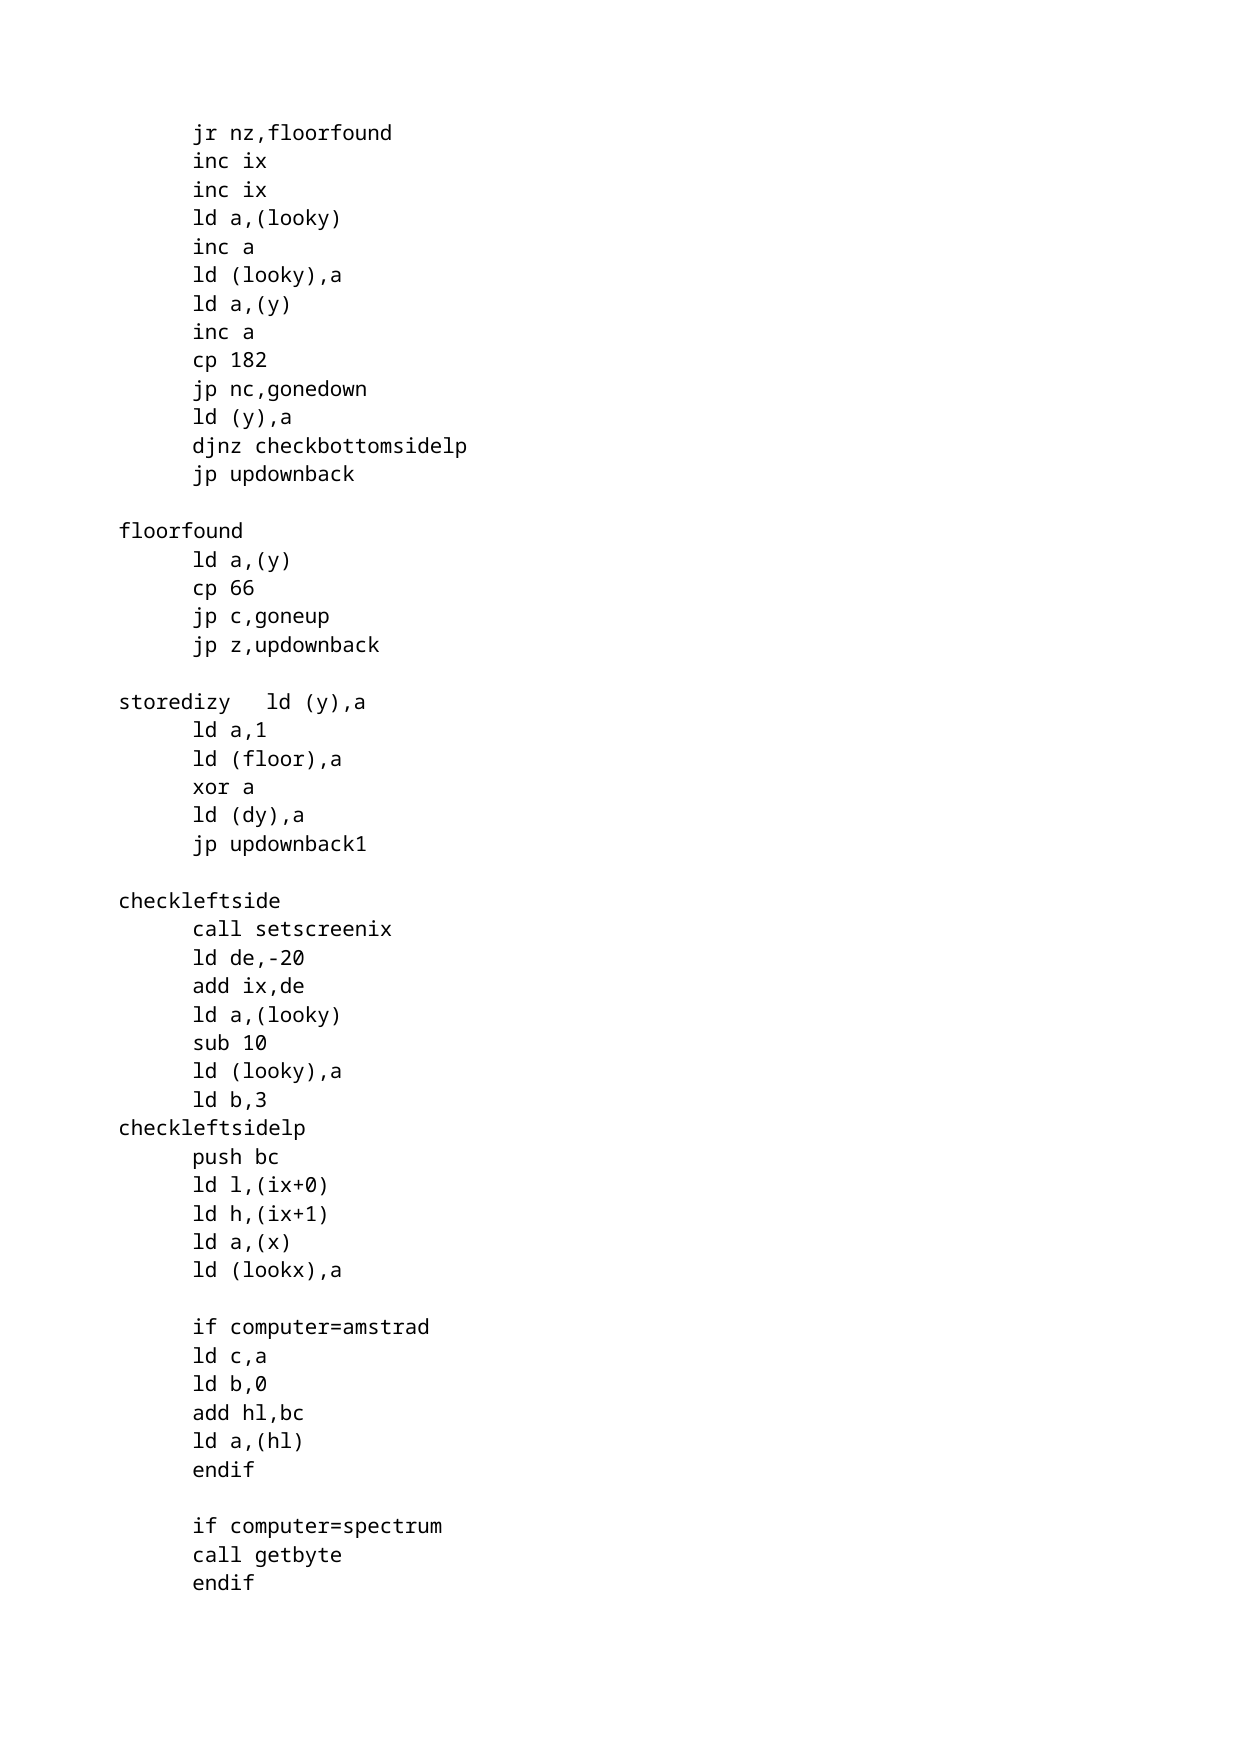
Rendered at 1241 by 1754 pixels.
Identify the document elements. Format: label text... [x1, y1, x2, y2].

text ld de,-20 [118, 943, 1122, 971]
text ld c,a [118, 1341, 1122, 1369]
text jp updownback1 [118, 829, 1122, 857]
text ld (dy),a [118, 801, 1122, 829]
text ld (lookx),a [118, 1256, 1122, 1284]
text inc ix [118, 175, 1122, 203]
text jr nz,floorfound [118, 118, 1122, 147]
text jp c,goneup [118, 602, 1122, 630]
text ld a,(x) [118, 1227, 1122, 1256]
text floorfound [118, 516, 1122, 545]
text storedizy ld (y),a [118, 687, 1122, 715]
text checkleftsidelp [118, 1113, 1122, 1142]
text ld a,(hl) [118, 1426, 1122, 1455]
text add ix,de [118, 971, 1122, 1000]
text ld a,(y) [118, 289, 1122, 317]
text ld (y),a [118, 402, 1122, 431]
text if computer=amstrad [118, 1312, 1122, 1341]
text ld a,1 [118, 715, 1122, 744]
text add hl,bc [118, 1398, 1122, 1426]
text inc ix [118, 147, 1122, 175]
text ld h,(ix+1) [118, 1199, 1122, 1227]
text inc a [118, 232, 1122, 260]
text call setscreenix [118, 914, 1122, 943]
text cp 66 [118, 573, 1122, 602]
text endif [118, 1455, 1122, 1483]
text ld (looky),a [118, 260, 1122, 289]
text checkleftside [118, 886, 1122, 914]
text jp nc,gonedown [118, 374, 1122, 402]
text jp z,updownback [118, 630, 1122, 658]
text ld b,3 [118, 1085, 1122, 1113]
text push bc [118, 1142, 1122, 1170]
text ld a,(looky) [118, 1000, 1122, 1028]
text jp updownback [118, 459, 1122, 488]
text sub 10 [118, 1028, 1122, 1057]
text djnz checkbottomsidelp [118, 431, 1122, 459]
text call getbyte [118, 1540, 1122, 1568]
text ld b,0 [118, 1369, 1122, 1398]
text ld a,(y) [118, 545, 1122, 573]
text endif [118, 1568, 1122, 1597]
text xor a [118, 772, 1122, 801]
text ld (looky),a [118, 1057, 1122, 1085]
text if computer=spectrum [118, 1512, 1122, 1540]
text inc a [118, 317, 1122, 346]
text ld (floor),a [118, 744, 1122, 772]
text ld l,(ix+0) [118, 1170, 1122, 1199]
text cp 182 [118, 346, 1122, 374]
text ld a,(looky) [118, 203, 1122, 232]
